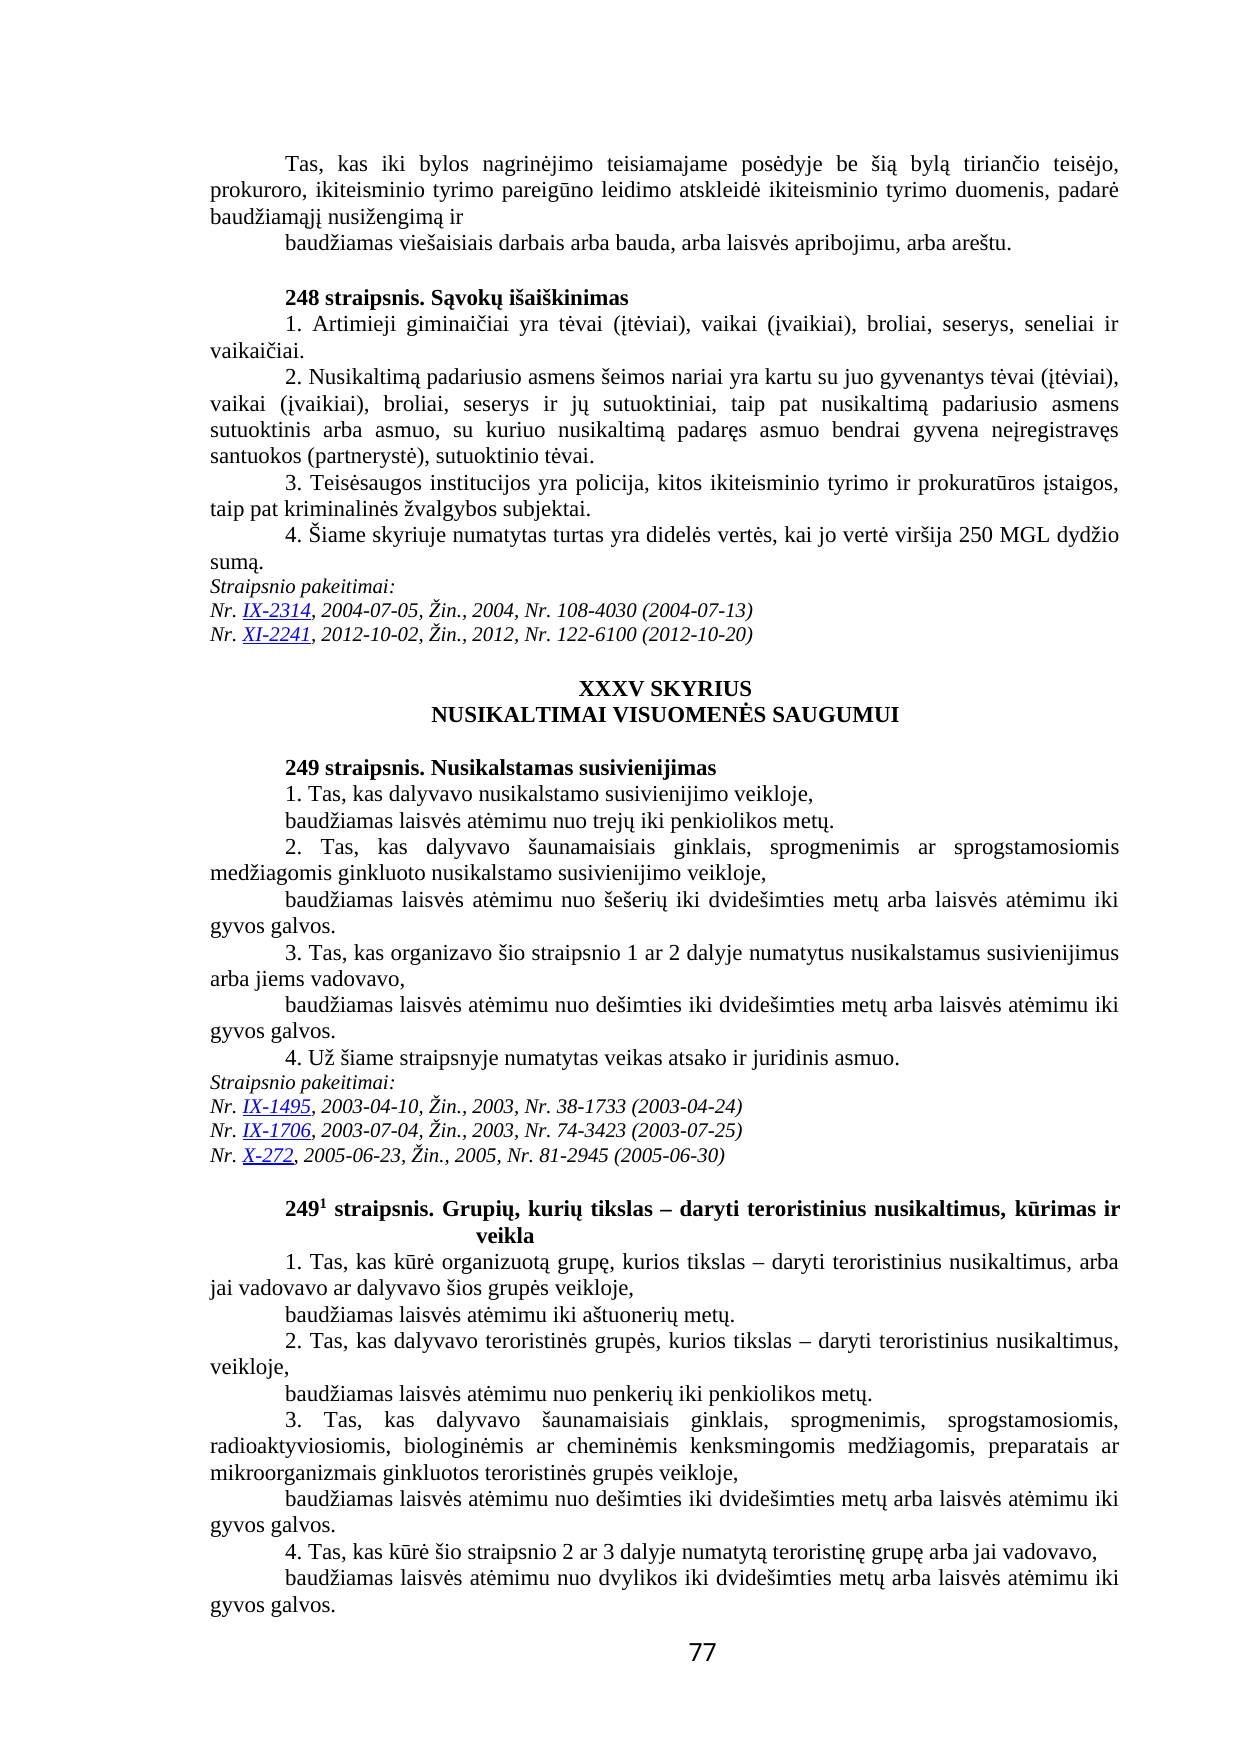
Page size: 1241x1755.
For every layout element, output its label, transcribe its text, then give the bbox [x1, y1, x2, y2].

text baudžiamas laisvės atėmimu nuo dešimties iki dvidešimties metų arba laisvės atėmimu iki gyvos galvos. [210, 991, 1120, 1044]
text Nr. XI-2241, 2012-10-02, Žin., 2012, Nr. 122-6100 (2012-10-20) [210, 622, 1120, 646]
text Nr. IX-1706, 2003-07-04, Žin., 2003, Nr. 74-3423 (2003-07-25) [210, 1118, 1120, 1142]
text 2. Nusikaltimą padariusio asmens šeimos nariai yra kartu su juo gyvenantys tėvai (įtėviai), vaikai (įvaikiai), broliai, seserys ir jų sutuoktiniai, taip pat nusikaltimą padariusio asmens sutuoktinis arba asmuo, su kuriuo nusikaltimą padaręs asmuo bendrai gyvena neįregistravęs santuokos (partnerystė), sutuoktinio tėvai. [210, 363, 1120, 469]
text NUSIKALTIMAI VISUOMENĖS SAUGUMUI [210, 701, 1120, 728]
text baudžiamas laisvės atėmimu nuo penkerių iki penkiolikos metų. [210, 1380, 1120, 1406]
text 248 straipsnis. Sąvokų išaiškinimas [210, 284, 1120, 311]
text Nr. X-272, 2005-06-23, Žin., 2005, Nr. 81-2945 (2005-06-30) [210, 1142, 1120, 1167]
text 1. Tas, kas kūrė organizuotą grupę, kurios tikslas – daryti teroristinius nusikaltimus, arba jai vadovavo ar dalyvavo šios grupės veikloje, [210, 1248, 1120, 1301]
text 1. Artimieji giminaičiai yra tėvai (įtėviai), vaikai (įvaikiai), broliai, seserys, seneliai ir vaikaičiai. [210, 311, 1120, 363]
subtitle XXXV SKYRIUS [210, 675, 1120, 701]
text 2. Tas, kas dalyvavo šaunamaisiais ginklais, sprogmenimis ar sprogstamosiomis medžiagomis ginkluoto nusikalstamo susivienijimo veikloje, [210, 833, 1120, 886]
text 2. Tas, kas dalyvavo teroristinės grupės, kurios tikslas – daryti teroristinius nusikaltimus, veikloje, [210, 1327, 1120, 1380]
text Nr. IX-1495, 2003-04-10, Žin., 2003, Nr. 38-1733 (2003-04-24) [210, 1094, 1120, 1118]
text 249 straipsnis. Nusikalstamas susivienijimas [210, 754, 1120, 780]
text 1. Tas, kas dalyvavo nusikalstamo susivienijimo veikloje, [210, 780, 1120, 807]
text 3. Teisėsaugos institucijos yra policija, kitos ikiteisminio tyrimo ir prokuratūros įstaigos, taip pat kriminalinės žvalgybos subjektai. [210, 469, 1120, 521]
text baudžiamas laisvės atėmimu nuo šešerių iki dvidešimties metų arba laisvės atėmimu iki gyvos galvos. [210, 886, 1120, 938]
text 3. Tas, kas dalyvavo šaunamaisiais ginklais, sprogmenimis, sprogstamosiomis, radioaktyviosiomis, biologinėmis ar cheminėmis kenksmingomis medžiagomis, preparatais ar mikroorganizmais ginkluotos teroristinės grupės veikloje, [210, 1406, 1120, 1485]
text Tas, kas iki bylos nagrinėjimo teisiamajame posėdyje be šią bylą tiriančio teisėjo, prokuroro, ikiteisminio tyrimo pareigūno leidimo atskleidė ikiteisminio tyrimo duomenis, padarė baudžiamąjį nusižengimą ir [210, 150, 1120, 229]
text baudžiamas laisvės atėmimu nuo dešimties iki dvidešimties metų arba laisvės atėmimu iki gyvos galvos. [210, 1485, 1120, 1538]
text Nr. IX-2314, 2004-07-05, Žin., 2004, Nr. 108-4030 (2004-07-13) [210, 598, 1120, 622]
text 3. Tas, kas organizavo šio straipsnio 1 ar 2 dalyje numatytus nusikalstamus susivienijimus arba jiems vadovavo, [210, 938, 1120, 991]
text baudžiamas laisvės atėmimu nuo dvylikos iki dvidešimties metų arba laisvės atėmimu iki gyvos galvos. [210, 1564, 1120, 1617]
text baudžiamas viešaisiais darbais arba bauda, arba laisvės apribojimu, arba areštu. [210, 229, 1120, 255]
text 4. Šiame skyriuje numatytas turtas yra didelės vertės, kai jo vertė viršija 250 MGL dydžio sumą. [210, 521, 1120, 574]
text baudžiamas laisvės atėmimu nuo trejų iki penkiolikos metų. [210, 807, 1120, 833]
text Straipsnio pakeitimai: [210, 1070, 1120, 1094]
text 4. Už šiame straipsnyje numatytas veikas atsako ir juridinis asmuo. [210, 1044, 1120, 1070]
text baudžiamas laisvės atėmimu iki aštuonerių metų. [210, 1301, 1120, 1327]
text 4. Tas, kas kūrė šio straipsnio 2 ar 3 dalyje numatytą teroristinę grupę arba jai vadovavo, [210, 1538, 1120, 1564]
text 2491 straipsnis. Grupių, kurių tikslas – daryti teroristinius nusikaltimus, kūrimas ir veikla [285, 1195, 1120, 1248]
text Straipsnio pakeitimai: [210, 574, 1120, 598]
